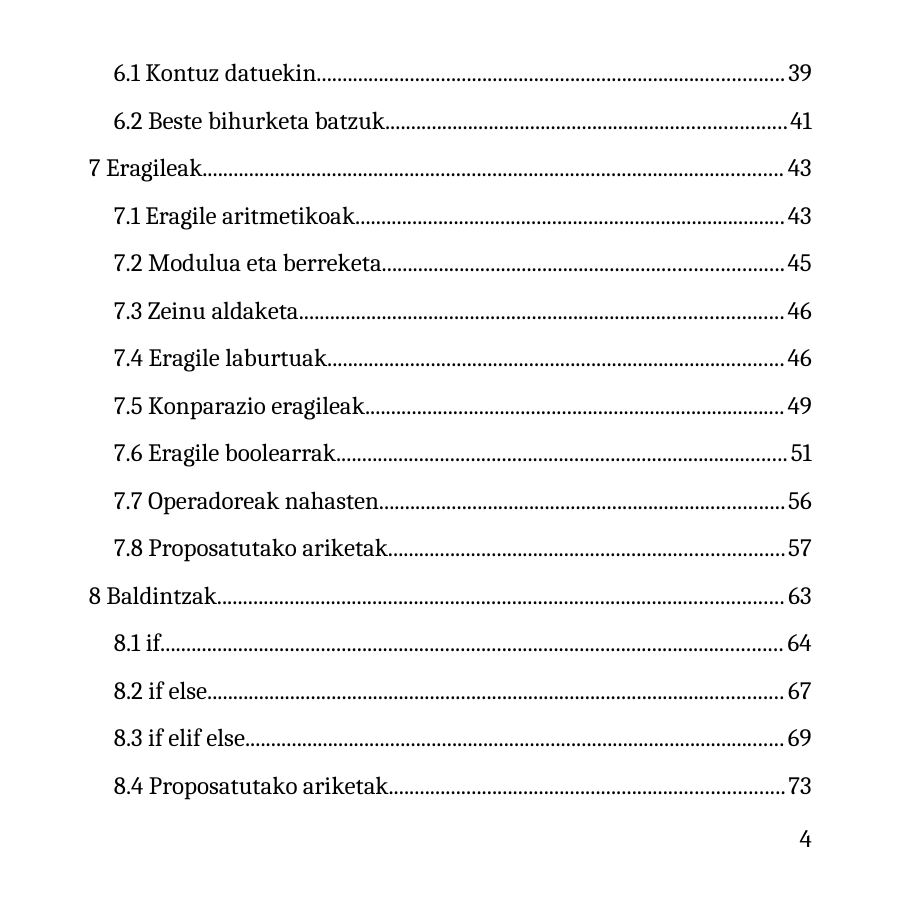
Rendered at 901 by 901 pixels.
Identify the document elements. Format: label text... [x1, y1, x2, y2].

text 7 Eragileak 43 [89, 154, 811, 183]
text 6.2 Beste bihurketa batzuk 41 [114, 107, 811, 135]
text 7.3 Zeinu aldaketa 46 [114, 297, 811, 325]
text 8.3 if elif else 69 [114, 724, 811, 753]
text 8 Baldintzak 63 [89, 582, 811, 610]
text 7.7 Operadoreak nahasten 56 [114, 487, 811, 515]
text 7.1 Eragile aritmetikoak 43 [114, 202, 811, 230]
text 7.5 Konparazio eragileak 49 [114, 392, 811, 420]
text 8.2 if else 67 [114, 677, 811, 705]
text 7.8 Proposatutako ariketak 57 [114, 534, 811, 563]
text 7.2 Modulua eta berreketa 45 [114, 249, 811, 278]
text 8.1 if 64 [114, 629, 811, 658]
text 7.4 Eragile laburtuak 46 [114, 344, 811, 373]
text 7.6 Eragile boolearrak 51 [114, 439, 811, 468]
text 8.4 Proposatutako ariketak 73 [114, 772, 811, 800]
text 6.1 Kontuz datuekin 39 [114, 59, 811, 88]
